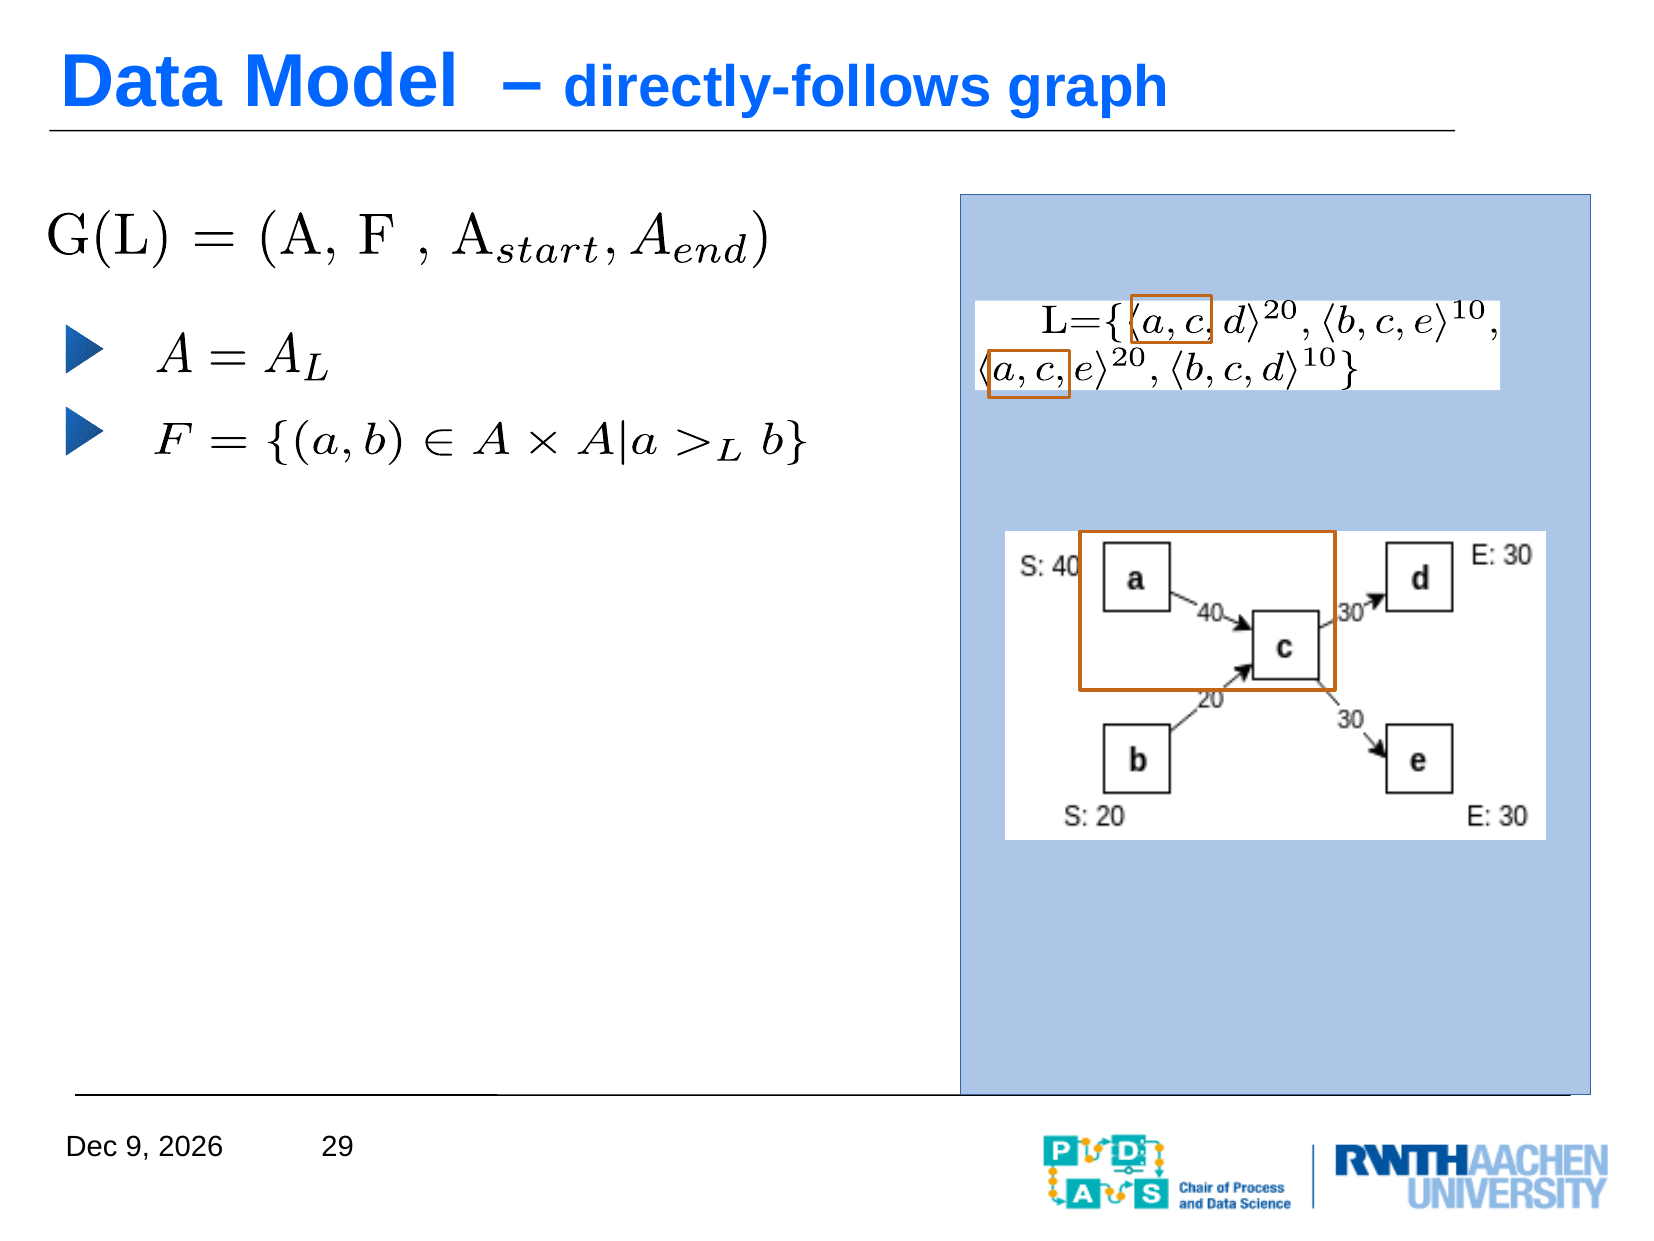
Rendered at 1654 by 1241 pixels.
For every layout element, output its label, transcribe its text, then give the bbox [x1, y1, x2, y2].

picture [64, 405, 106, 458]
picture [1005, 1090, 1647, 1241]
text_box [45, 210, 773, 269]
picture [1082, 533, 1333, 688]
text_box [960, 194, 1591, 1095]
picture [64, 322, 106, 376]
text_box [154, 331, 331, 381]
title Data Model – directly-follows graph [60, 30, 1549, 131]
picture [1005, 531, 1546, 841]
text_box [152, 420, 811, 466]
